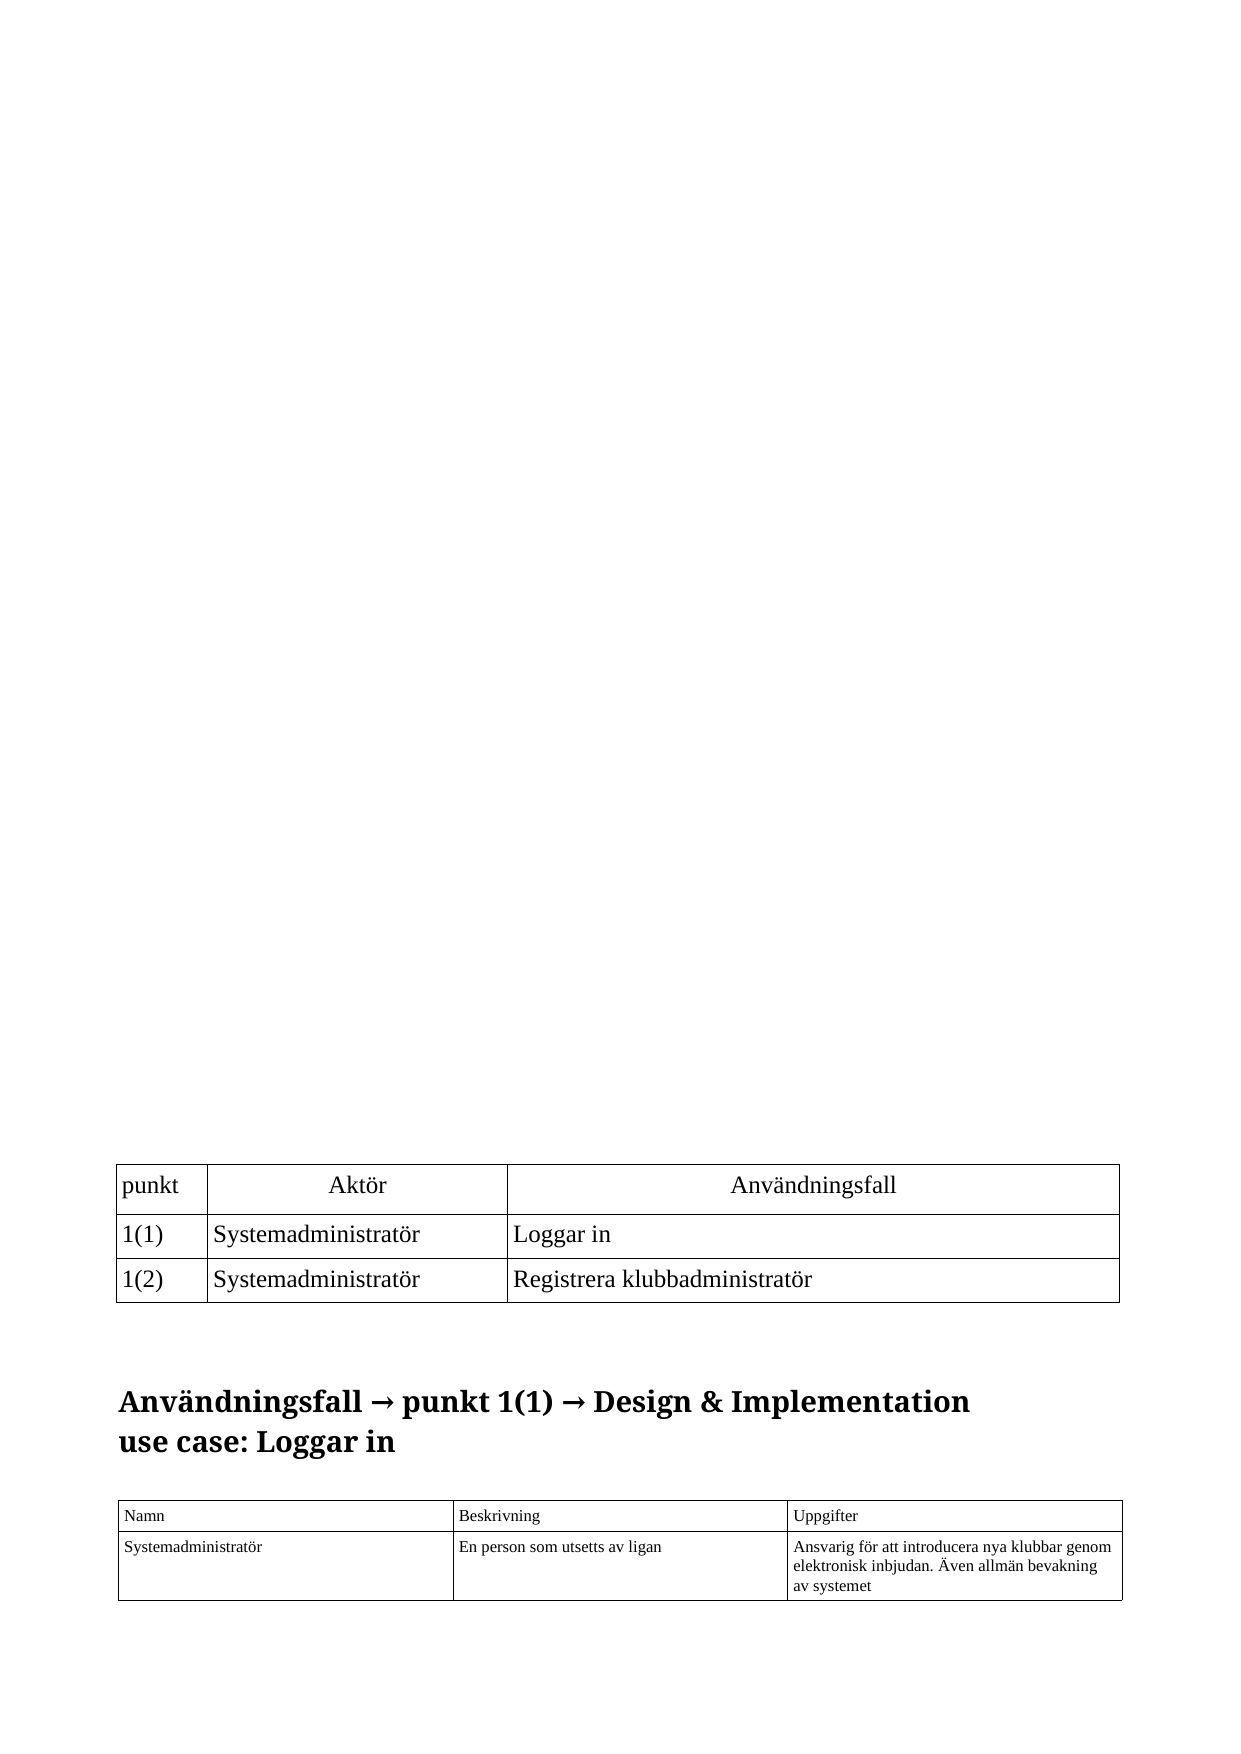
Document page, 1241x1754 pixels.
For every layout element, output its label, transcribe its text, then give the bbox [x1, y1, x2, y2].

table_header Uppgifter [788, 1501, 1122, 1531]
table_cell Systemadministratör [119, 1532, 453, 1600]
table_cell 1(1) [117, 1215, 207, 1258]
table_header Namn [119, 1501, 453, 1531]
table_cell Loggar in [508, 1215, 1119, 1258]
table_cell Systemadministratör [208, 1259, 507, 1302]
table_cell Ansvarig för att introducera nya klubbar genom elektronisk inbjudan. Även allmän bevakning av systemet [788, 1532, 1122, 1600]
table_cell Registrera klubbadministratör [508, 1259, 1119, 1302]
table_cell En person som utsetts av ligan [454, 1532, 787, 1600]
table_header Beskrivning [454, 1501, 787, 1531]
table_cell 1(2) [117, 1259, 207, 1302]
text Användningsfall → punkt 1(1) → Design & Implementation [118, 1381, 1122, 1421]
table_header Aktör [208, 1165, 507, 1214]
text use case: Loggar in [118, 1421, 1122, 1461]
table_cell Systemadministratör [208, 1215, 507, 1258]
table_header Användningsfall [508, 1165, 1119, 1214]
table_header punkt [117, 1165, 207, 1214]
